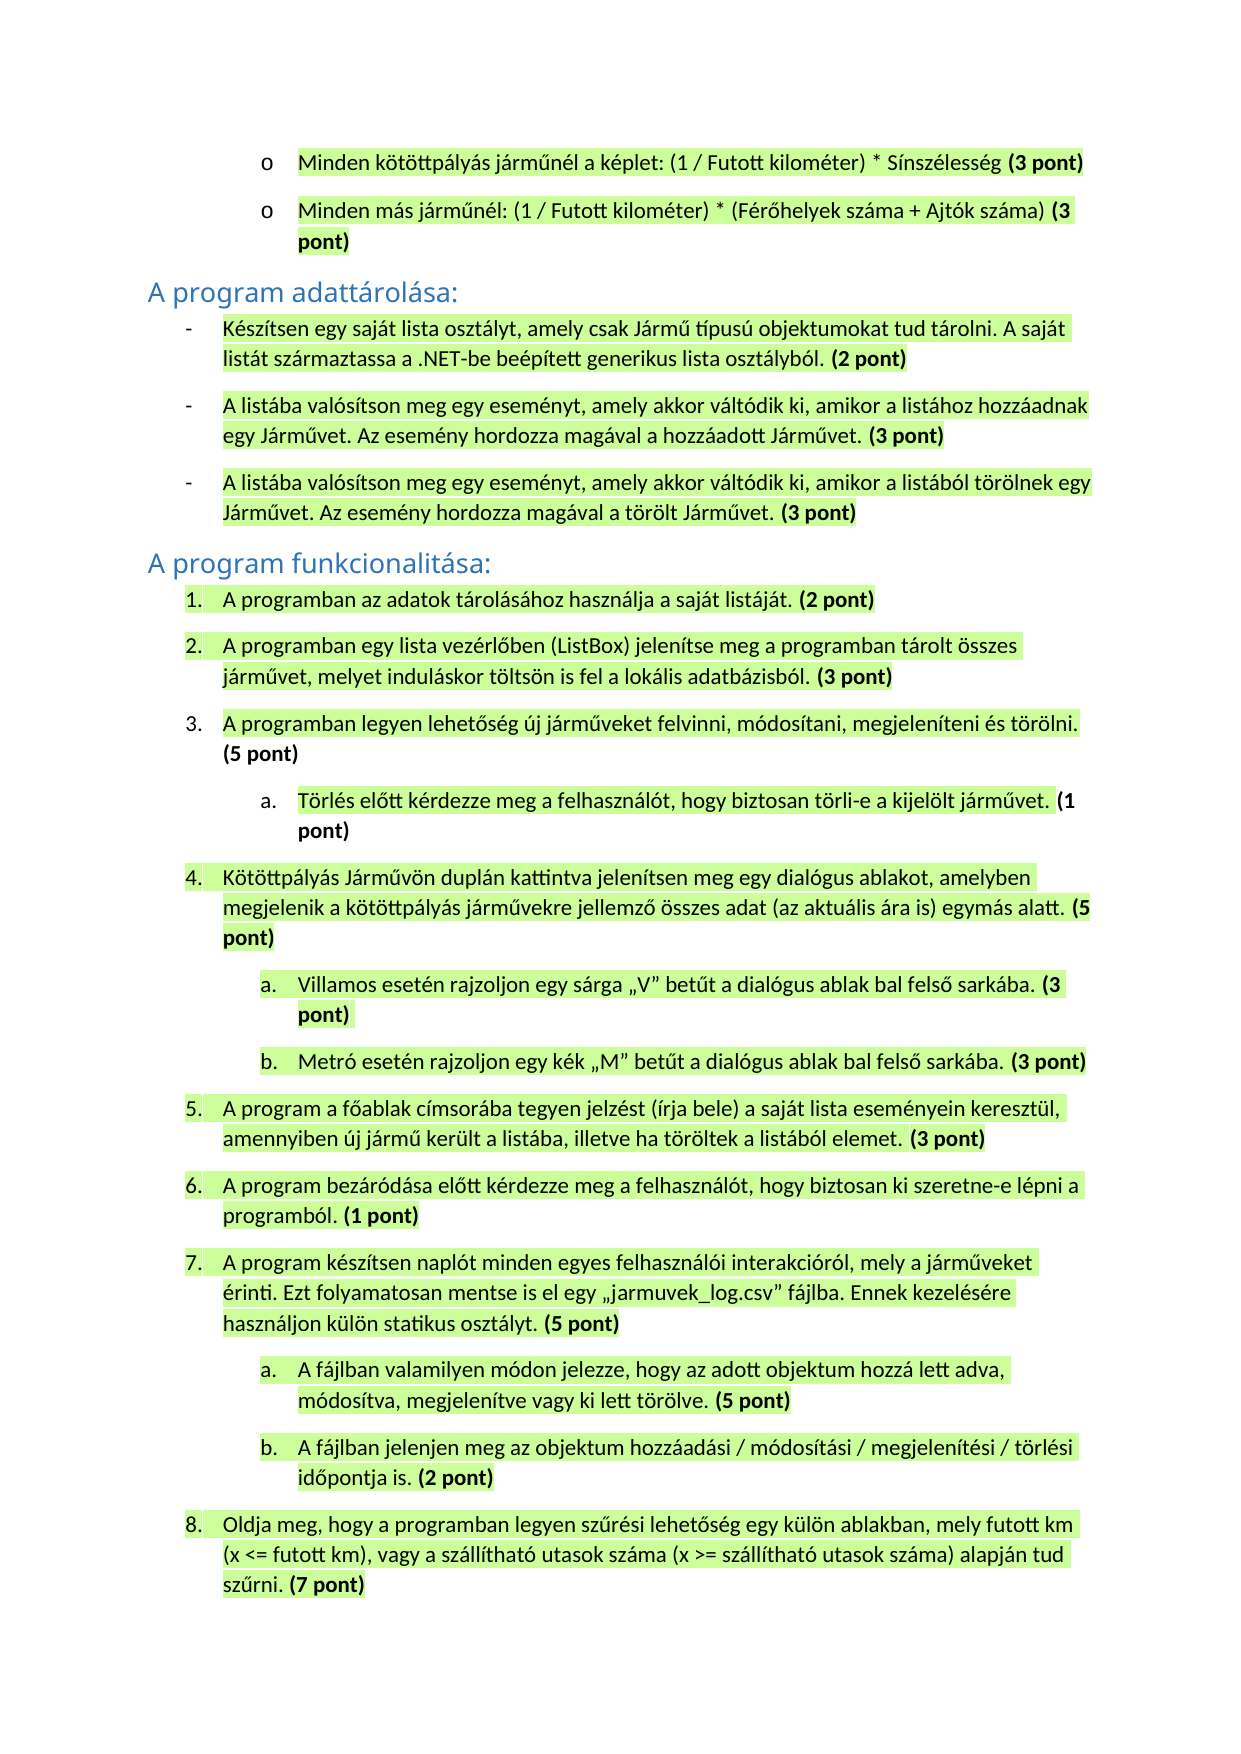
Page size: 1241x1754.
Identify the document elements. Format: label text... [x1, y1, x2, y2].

list A program bezáródása előtt kérdezze meg a felhasználót, hogy biztosan ki szeretne-e lépni a programból. (1 pont) [185, 1171, 1093, 1229]
list Oldja meg, hogy a programban legyen szűrési lehetőség egy külön ablakban, mely futott km (x <= futott km), vagy a szállítható utasok száma (x >= szállítható utasok száma) alapján tud szűrni. (7 pont) [185, 1510, 1093, 1598]
list Készítsen egy saját lista osztályt, amely csak Jármű típusú objektumokat tud tárolni. A saját listát származtassa a .NET-be beépített generikus lista osztályból. (2 pont) [185, 314, 1093, 372]
list A fájlban valamilyen módon jelezze, hogy az adott objektum hozzá lett adva, módosítva, megjelenítve vagy ki lett törölve. (5 pont) [260, 1356, 1093, 1414]
list A programban egy lista vezérlőben (ListBox) jelenítse meg a programban tárolt összes járművet, melyet induláskor töltsön is fel a lokális adatbázisból. (3 pont) [185, 632, 1093, 690]
list Minden kötöttpályás járműnél a képlet: (1 / Futott kilométer) * Sínszélesség (3 pont) [260, 148, 1093, 177]
list Minden más járműnél: (1 / Futott kilométer) * (Férőhelyek száma + Ajtók száma) (3 pont) [260, 196, 1093, 255]
list Villamos esetén rajzoljon egy sárga „V” betűt a dialógus ablak bal felső sarkába. (3 pont) [260, 970, 1093, 1028]
list A program készítsen naplót minden egyes felhasználói interakcióról, mely a járműveket érinti. Ezt folyamatosan mentse is el egy „jarmuvek_log.csv” fájlba. Ennek kezelésére használjon külön statikus osztályt. (5 pont) [185, 1248, 1093, 1337]
list A program a főablak címsorába tegyen jelzést (írja bele) a saját lista eseményein keresztül, amennyiben új jármű került a listába, illetve ha töröltek a listából elemet. (3 pont) [185, 1094, 1093, 1152]
subtitle A program funkcionalitása: [148, 545, 1093, 582]
list A fájlban jelenjen meg az objektum hozzáadási / módosítási / megjelenítési / törlési időpontja is. (2 pont) [260, 1433, 1093, 1491]
list Törlés előtt kérdezze meg a felhasználót, hogy biztosan törli-e a kijelölt járművet. (1 pont) [260, 786, 1093, 844]
list A listába valósítson meg egy eseményt, amely akkor váltódik ki, amikor a listából törölnek egy Járművet. Az esemény hordozza magával a törölt Járművet. (3 pont) [185, 468, 1093, 526]
list Metró esetén rajzoljon egy kék „M” betűt a dialógus ablak bal felső sarkába. (3 pont) [260, 1047, 1093, 1075]
list A listába valósítson meg egy eseményt, amely akkor váltódik ki, amikor a listához hozzáadnak egy Járművet. Az esemény hordozza magával a hozzáadott Járművet. (3 pont) [185, 391, 1093, 449]
list A programban az adatok tárolásához használja a saját listáját. (2 pont) [185, 585, 1093, 613]
list A programban legyen lehetőség új járműveket felvinni, módosítani, megjeleníteni és törölni. (5 pont) [185, 709, 1093, 767]
list Kötöttpályás Járművön duplán kattintva jelenítsen meg egy dialógus ablakot, amelyben megjelenik a kötöttpályás járművekre jellemző összes adat (az aktuális ára is) egymás alatt. (5 pont) [185, 863, 1093, 951]
subtitle A program adattárolása: [148, 274, 1093, 311]
